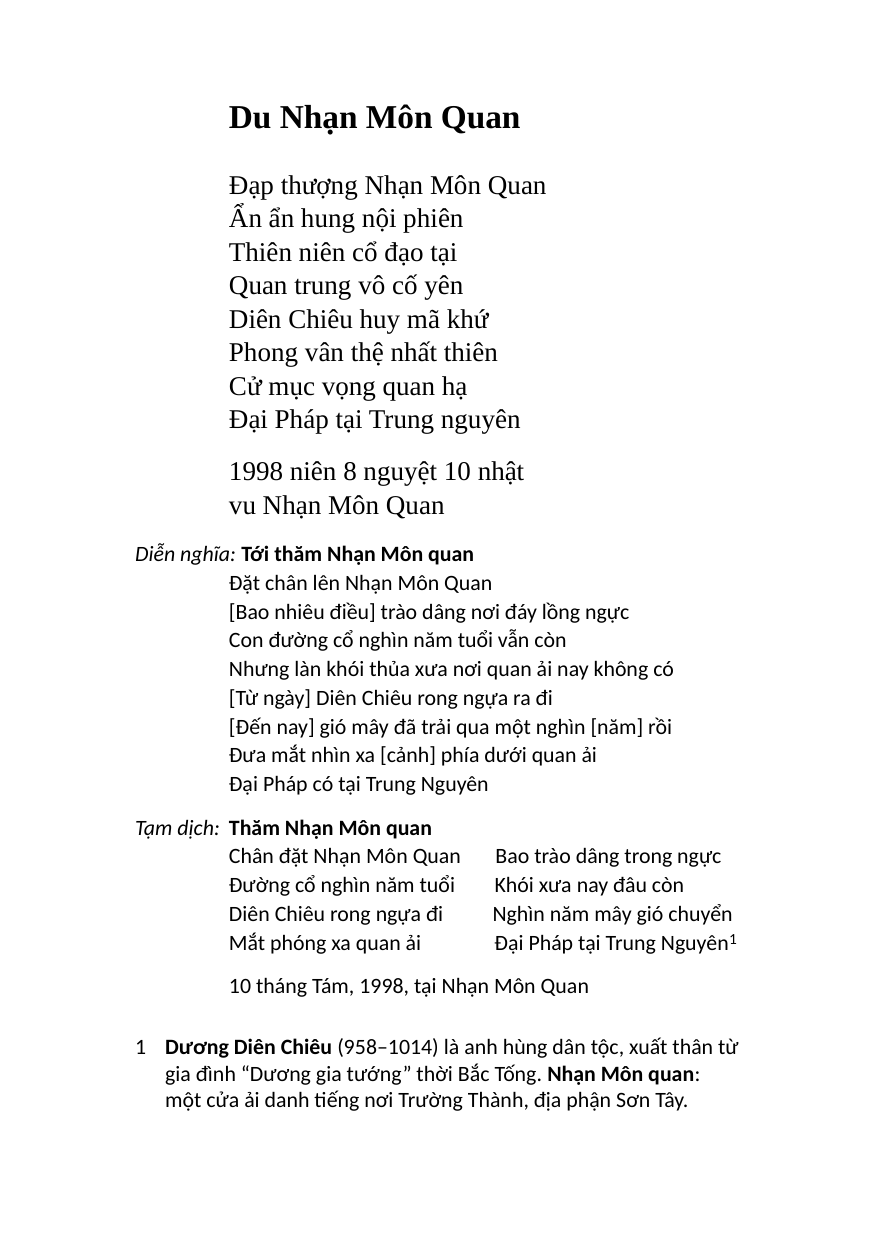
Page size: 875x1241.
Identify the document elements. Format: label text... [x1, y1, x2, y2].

text Đạp thượng Nhạn Môn Quan Ẩn ẩn hung nội phiên Thiên niên cổ đạo tại Quan trung vô cố yên Diên Chiêu huy mã khứ Phong vân thệ nhất thiên Cử mục vọng quan hạ Đại Pháp tại Trung nguyên [229, 169, 739, 435]
text 10 tháng Tám, 1998, tại Nhạn Môn Quan [229, 972, 739, 999]
text Tạm dịch: Thăm Nhạn Môn quan Chân đặt Nhạn Môn Quan Bao trào dâng trong ngực Đường cổ nghìn năm tuổi Khói xưa nay đâu còn Diên Chiêu rong ngựa đi Nghìn năm mây gió chuyển Mắt phóng xa quan ải Đại Pháp tại Trung Nguyên [135, 814, 739, 955]
subtitle Du Nhạn Môn Quan [229, 97, 739, 136]
text Dương Diên Chiêu (958–1014) là anh hùng dân tộc, xuất thân từ gia đình “Dương gia tướng” thời Bắc Tống. Nhạn Môn quan: một cửa ải danh tiếng nơi Trường Thành, địa phận Sơn Tây. [135, 1033, 739, 1113]
text 1998 niên 8 nguyệt 10 nhật vu Nhạn Môn Quan [229, 455, 739, 520]
text Diễn nghĩa: Tới thăm Nhạn Môn quan Đặt chân lên Nhạn Môn Quan [Bao nhiêu điều] trào dâng nơi đáy lồng ngực Con đường cổ nghìn năm tuổi vẫn còn Nhưng làn khói thủa xưa nơi quan ải nay không có [Từ ngày] Diên Chiêu rong ngựa ra đi [Đến nay] gió mây đã trải qua một nghìn [năm] rồi Đưa mắt nhìn xa [cảnh] phía dưới quan ải Đại Pháp có tại Trung Nguyên [135, 540, 739, 797]
